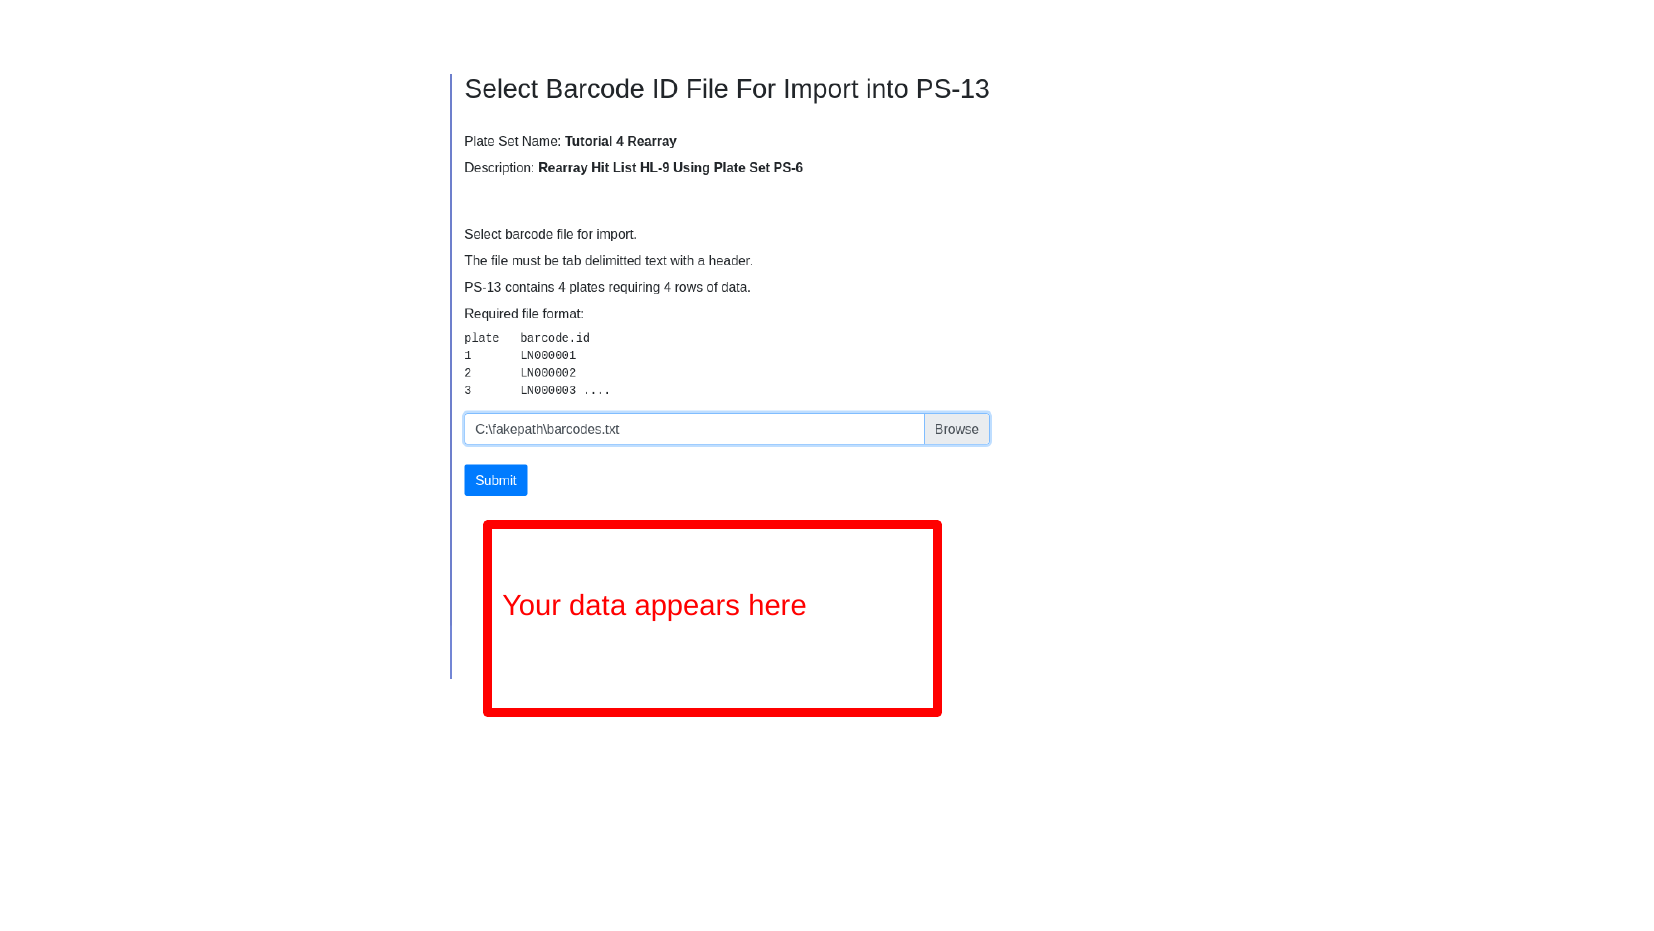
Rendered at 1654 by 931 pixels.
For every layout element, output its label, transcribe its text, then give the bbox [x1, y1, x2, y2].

picture [492, 529, 933, 679]
text_box Your data appears here [492, 581, 907, 639]
picture [450, 74, 1034, 679]
